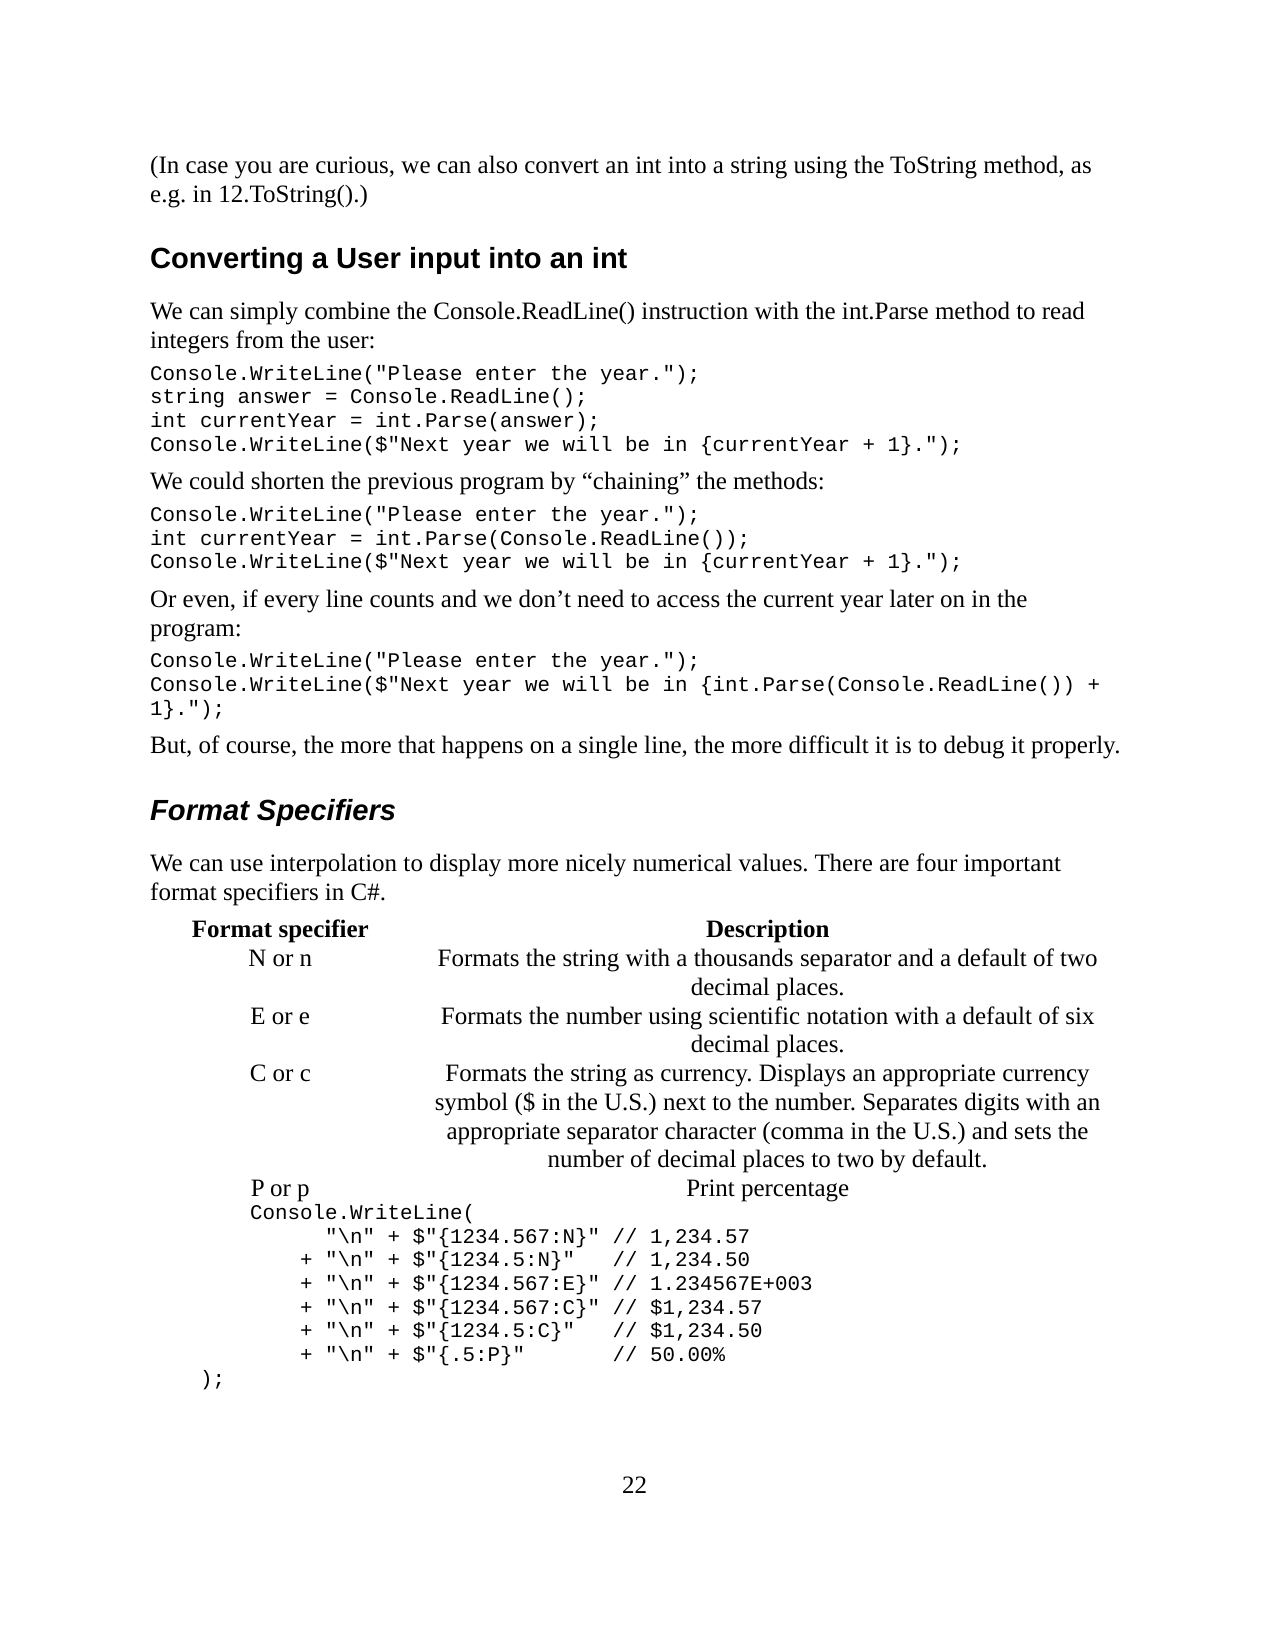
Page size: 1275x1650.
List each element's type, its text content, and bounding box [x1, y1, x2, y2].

text + "\n" + $"{1234.5:N}" // 1,234.50 [150, 1249, 1125, 1273]
text We could shorten the previous program by “chaining” the methods: [150, 466, 1125, 495]
subtitle Format Specifiers [150, 793, 1125, 827]
text + "\n" + $"{1234.567:E}" // 1.234567E+003 [150, 1273, 1125, 1297]
text + "\n" + $"{1234.567:C}" // $1,234.57 [150, 1297, 1125, 1320]
table_cell Formats the string with a thousands separator and a default of two decimal places. [410, 943, 1125, 1001]
text Console.WriteLine( [150, 1202, 1125, 1226]
text string answer = Console.ReadLine(); [150, 387, 1125, 410]
table_cell C or c [150, 1058, 410, 1173]
table_header Format specifier [150, 915, 410, 943]
table_cell Print percentage [410, 1173, 1125, 1202]
text int currentYear = int.Parse(Console.ReadLine()); [150, 528, 1125, 551]
text Console.WriteLine("Please enter the year."); [150, 651, 1125, 674]
text Console.WriteLine("Please enter the year."); [150, 363, 1125, 387]
text Console.WriteLine($"Next year we will be in {int.Parse(Console.ReadLine()) + 1}."); [150, 674, 1125, 721]
table_cell E or e [150, 1001, 410, 1058]
text + "\n" + $"{.5:P}" // 50.00% [150, 1344, 1125, 1368]
table_header Description [410, 915, 1125, 943]
text + "\n" + $"{1234.5:C}" // $1,234.50 [150, 1320, 1125, 1344]
text int currentYear = int.Parse(answer); [150, 410, 1125, 434]
text We can simply combine the Console.ReadLine() instruction with the int.Parse method to read integers from the user: [150, 296, 1125, 354]
subtitle Converting a User input into an int [150, 241, 1125, 275]
text Console.WriteLine($"Next year we will be in {currentYear + 1}."); [150, 551, 1125, 575]
table_cell N or n [150, 943, 410, 1001]
text ); [150, 1368, 1125, 1391]
text But, of course, the more that happens on a single line, the more difficult it is to debug it properly. [150, 730, 1125, 759]
table_cell Formats the number using scientific notation with a default of six decimal places. [410, 1001, 1125, 1058]
text Console.WriteLine($"Next year we will be in {currentYear + 1}."); [150, 434, 1125, 457]
table_cell Formats the string as currency. Displays an appropriate currency symbol ($ in the U.S.) next to the number. Separates digits with an appropriate separator character (comma in the U.S.) and sets the number of decimal places to two by default. [410, 1058, 1125, 1173]
text We can use interpolation to display more nicely numerical values. There are four important format specifiers in C#. [150, 848, 1125, 906]
text Or even, if every line counts and we don’t need to access the current year later on in the program: [150, 584, 1125, 642]
table_cell P or p [150, 1173, 410, 1202]
text (In case you are curious, we can also convert an int into a string using the ToString method, as e.g. in 12.ToString().) [150, 150, 1125, 207]
text "\n" + $"{1234.567:N}" // 1,234.57 [150, 1226, 1125, 1249]
text Console.WriteLine("Please enter the year."); [150, 504, 1125, 528]
